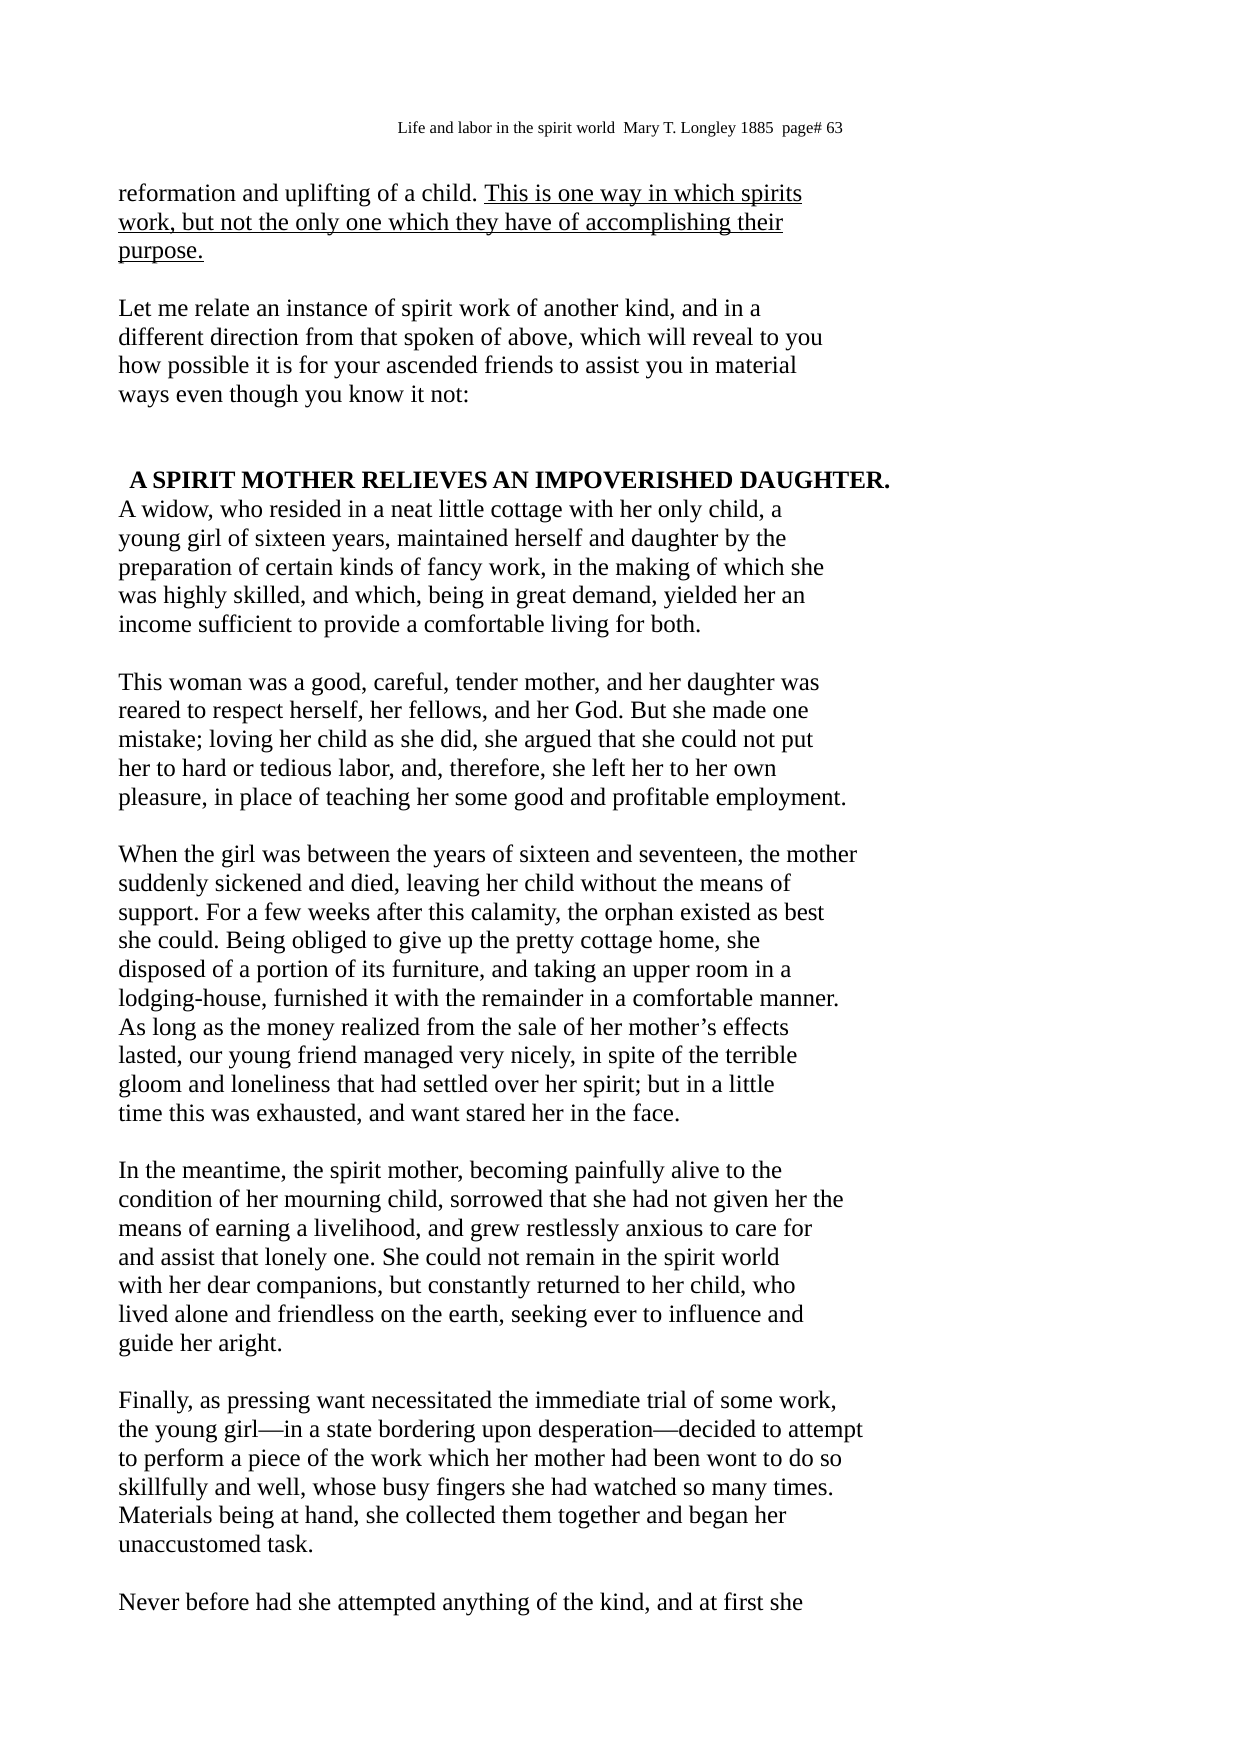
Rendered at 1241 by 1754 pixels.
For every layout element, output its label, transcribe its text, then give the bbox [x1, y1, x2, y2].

text preparation of certain kinds of fancy work, in the making of which she [118, 552, 1122, 581]
text work, but not the only one which they have of accomplishing their [118, 207, 1122, 236]
text disposed of a portion of its furniture, and taking an upper room in a [118, 954, 1122, 983]
text Never before had she attempted anything of the kind, and at first she [118, 1587, 1122, 1616]
text and assist that lonely one. She could not remain in the spirit world [118, 1242, 1122, 1271]
text reformation and uplifting of a child. This is one way in which spirits [118, 178, 1122, 207]
text This woman was a good, careful, tender mother, and her daughter was [118, 667, 1122, 696]
text mistake; loving her child as she did, she argued that she could not put [118, 724, 1122, 753]
text Materials being at hand, she collected them together and began her [118, 1501, 1122, 1529]
text different direction from that spoken of above, which will reveal to you [118, 322, 1122, 351]
text guide her aright. [118, 1328, 1122, 1357]
text Finally, as pressing want necessitated the immediate trial of some work, [118, 1386, 1122, 1414]
text skillfully and well, whose busy fingers she had watched so many times. [118, 1472, 1122, 1501]
text the young girl—in a state bordering upon desperation—decided to attempt [118, 1414, 1122, 1443]
text ways even though you know it not: [118, 379, 1122, 408]
text lasted, our young friend managed very nicely, in spite of the terrible [118, 1041, 1122, 1069]
text condition of her mourning child, sorrowed that she had not given her the [118, 1184, 1122, 1213]
text A SPIRIT MOTHER RELIEVES AN IMPOVERISHED DAUGHTER. [118, 466, 1122, 494]
text purpose. [118, 236, 1122, 264]
text was highly skilled, and which, being in great demand, yielded her an [118, 581, 1122, 609]
text pleasure, in place of teaching her some good and profitable employment. [118, 782, 1122, 811]
text young girl of sixteen years, maintained herself and daughter by the [118, 523, 1122, 552]
text to perform a piece of the work which her mother had been wont to do so [118, 1443, 1122, 1472]
text gloom and loneliness that had settled over her spirit; but in a little [118, 1069, 1122, 1098]
text income sufficient to provide a comfortable living for both. [118, 609, 1122, 638]
text A widow, who resided in a neat little cottage with her only child, a [118, 494, 1122, 523]
text time this was exhausted, and want stared her in the face. [118, 1098, 1122, 1127]
text As long as the money realized from the sale of her mother’s effects [118, 1012, 1122, 1041]
text When the girl was between the years of sixteen and seventeen, the mother [118, 839, 1122, 868]
text means of earning a livelihood, and grew restlessly anxious to care for [118, 1213, 1122, 1242]
text reared to respect herself, her fellows, and her God. But she made one [118, 696, 1122, 724]
text Let me relate an instance of spirit work of another kind, and in a [118, 293, 1122, 322]
text suddenly sickened and died, leaving her child without the means of [118, 868, 1122, 897]
text unaccustomed task. [118, 1529, 1122, 1558]
text her to hard or tedious labor, and, therefore, she left her to her own [118, 753, 1122, 782]
text she could. Being obliged to give up the pretty cottage home, she [118, 926, 1122, 954]
text lodging-house, furnished it with the remainder in a comfortable manner. [118, 983, 1122, 1012]
text lived alone and friendless on the earth, seeking ever to influence and [118, 1299, 1122, 1328]
text In the meantime, the spirit mother, becoming painfully alive to the [118, 1156, 1122, 1184]
text support. For a few weeks after this calamity, the orphan existed as best [118, 897, 1122, 926]
text with her dear companions, but constantly returned to her child, who [118, 1271, 1122, 1299]
text how possible it is for your ascended friends to assist you in material [118, 351, 1122, 379]
